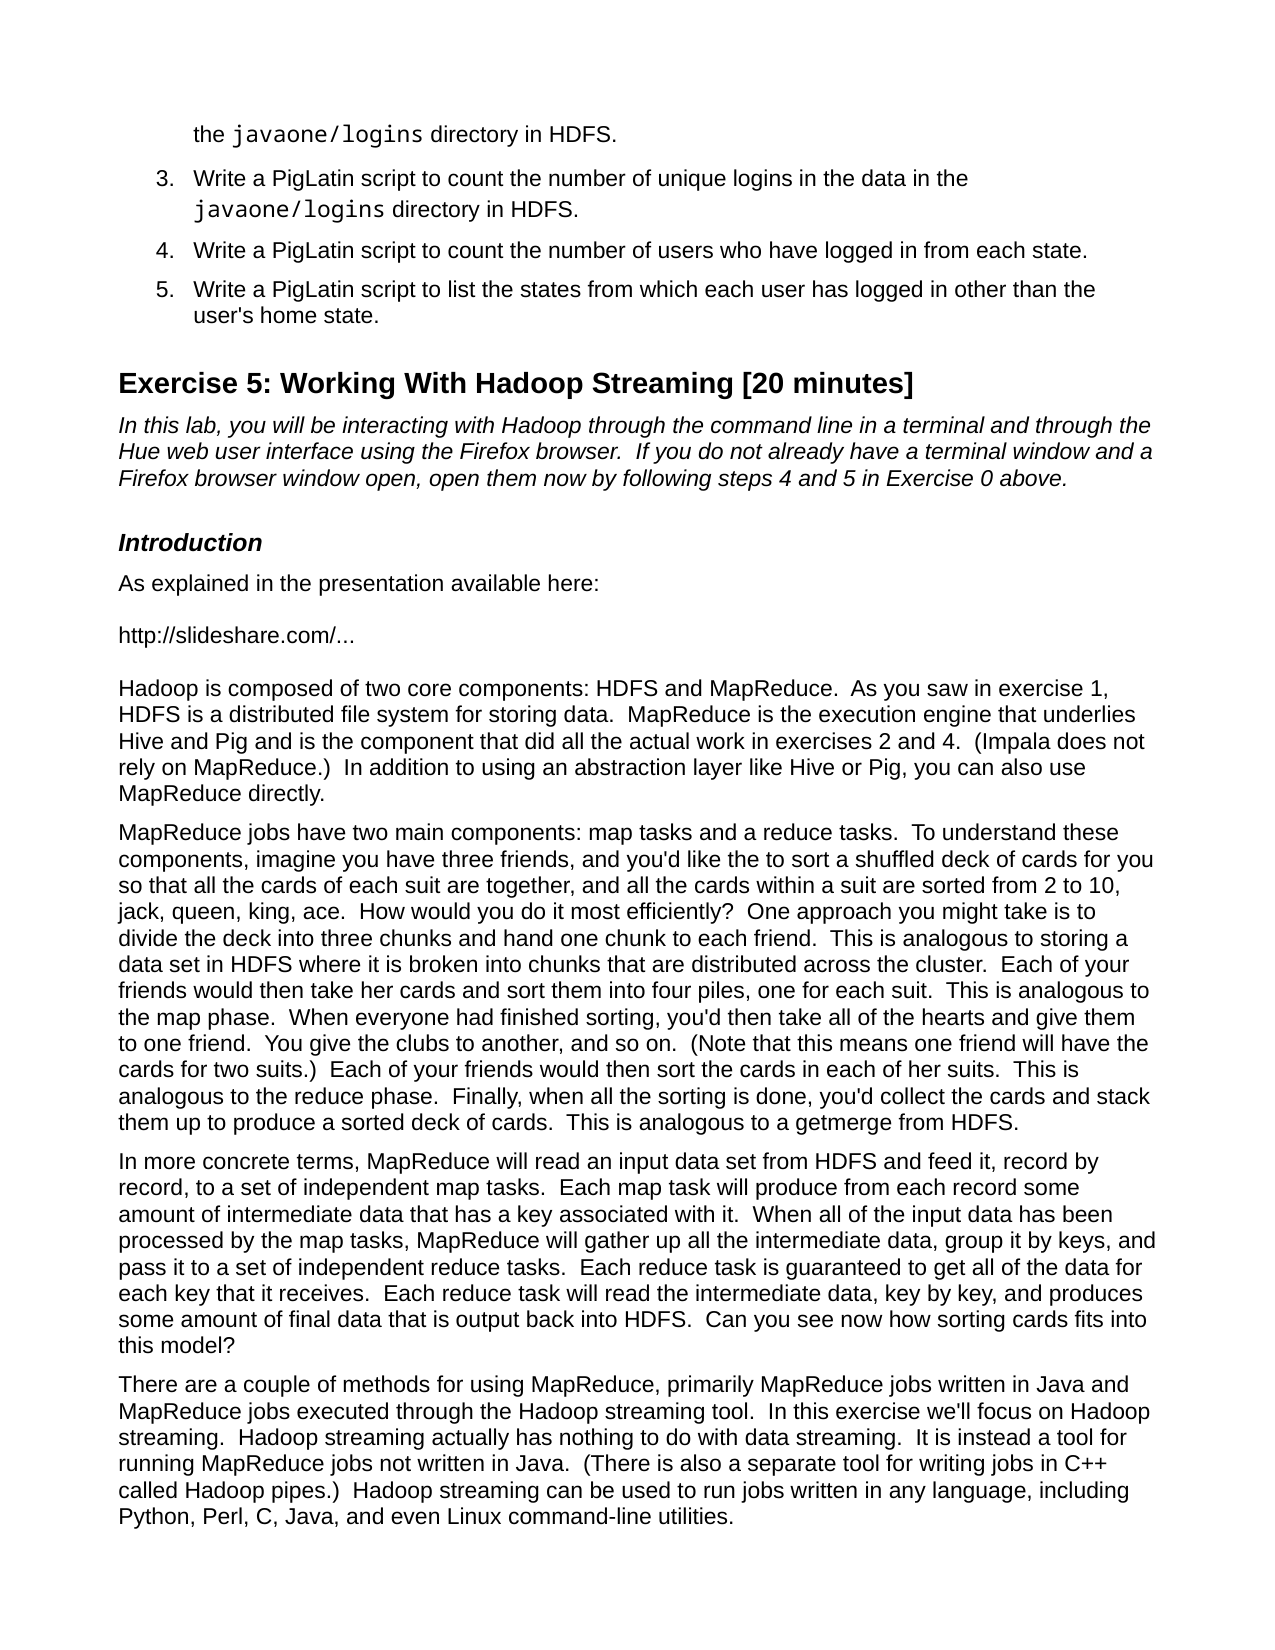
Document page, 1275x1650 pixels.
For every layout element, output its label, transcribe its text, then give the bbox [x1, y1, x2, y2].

subtitle Introduction [118, 528, 1157, 557]
text There are a couple of methods for using MapReduce, primarily MapReduce jobs written in Java and MapReduce jobs executed through the Hadoop streaming tool. In this exercise we'll focus on Hadoop streaming. Hadoop streaming actually has nothing to do with data streaming. It is instead a tool for running MapReduce jobs not written in Java. (There is also a separate tool for writing jobs in C++ called Hadoop pipes.) Hadoop streaming can be used to run jobs written in any language, including Python, Perl, C, Java, and even Linux command-line utilities. [118, 1371, 1157, 1529]
list the javaone/logins directory in HDFS. [156, 118, 1157, 149]
list Write a PigLatin script to list the states from which each user has logged in other than the user's home state. [156, 276, 1157, 328]
list Write a PigLatin script to count the number of users who have logged in from each state. [156, 237, 1157, 263]
text In more concrete terms, MapReduce will read an input data set from HDFS and feed it, record by record, to a set of independent map tasks. Each map task will produce from each record some amount of intermediate data that has a key associated with it. When all of the input data has been processed by the map tasks, MapReduce will gather up all the intermediate data, group it by keys, and pass it to a set of independent reduce tasks. Each reduce task is guaranteed to get all of the data for each key that it receives. Each reduce task will read the intermediate data, key by key, and produces some amount of final data that is output back into HDFS. Can you see now how sorting cards fits into this model? [118, 1148, 1157, 1359]
text As explained in the presentation available here: http://slideshare.com/... Hadoop is composed of two core components: HDFS and MapReduce. As you saw in exercise 1, HDFS is a distributed file system for storing data. MapReduce is the execution engine that underlies Hive and Pig and is the component that did all the actual work in exercises 2 and 4. (Impala does not rely on MapReduce.) In addition to using an abstraction layer like Hive or Pig, you can also use MapReduce directly. [118, 569, 1157, 807]
list Write a PigLatin script to count the number of unique logins in the data in the javaone/logins directory in HDFS. [156, 162, 1157, 224]
subtitle Exercise 5: Working With Hadoop Streaming [20 minutes] [118, 366, 1157, 399]
text MapReduce jobs have two main components: map tasks and a reduce tasks. To understand these components, imagine you have three friends, and you'd like the to sort a shuffled deck of cards for you so that all the cards of each suit are together, and all the cards within a suit are sorted from 2 to 10, jack, queen, king, ace. How would you do it most efficiently? One approach you might take is to divide the deck into three chunks and hand one chunk to each friend. This is analogous to storing a data set in HDFS where it is broken into chunks that are distributed across the cluster. Each of your friends would then take her cards and sort them into four piles, one for each suit. This is analogous to the map phase. When everyone had finished sorting, you'd then take all of the hearts and give them to one friend. You give the clubs to another, and so on. (Note that this means one friend will have the cards for two suits.) Each of your friends would then sort the cards in each of her suits. This is analogous to the reduce phase. Finally, when all the sorting is done, you'd collect the cards and stack them up to produce a sorted deck of cards. This is analogous to a getmerge from HDFS. [118, 819, 1157, 1136]
text In this lab, you will be interacting with Hadoop through the command line in a terminal and through the Hue web user interface using the Firefox browser. If you do not already have a terminal window and a Firefox browser window open, open them now by following steps 4 and 5 in Exercise 0 above. [118, 412, 1157, 491]
